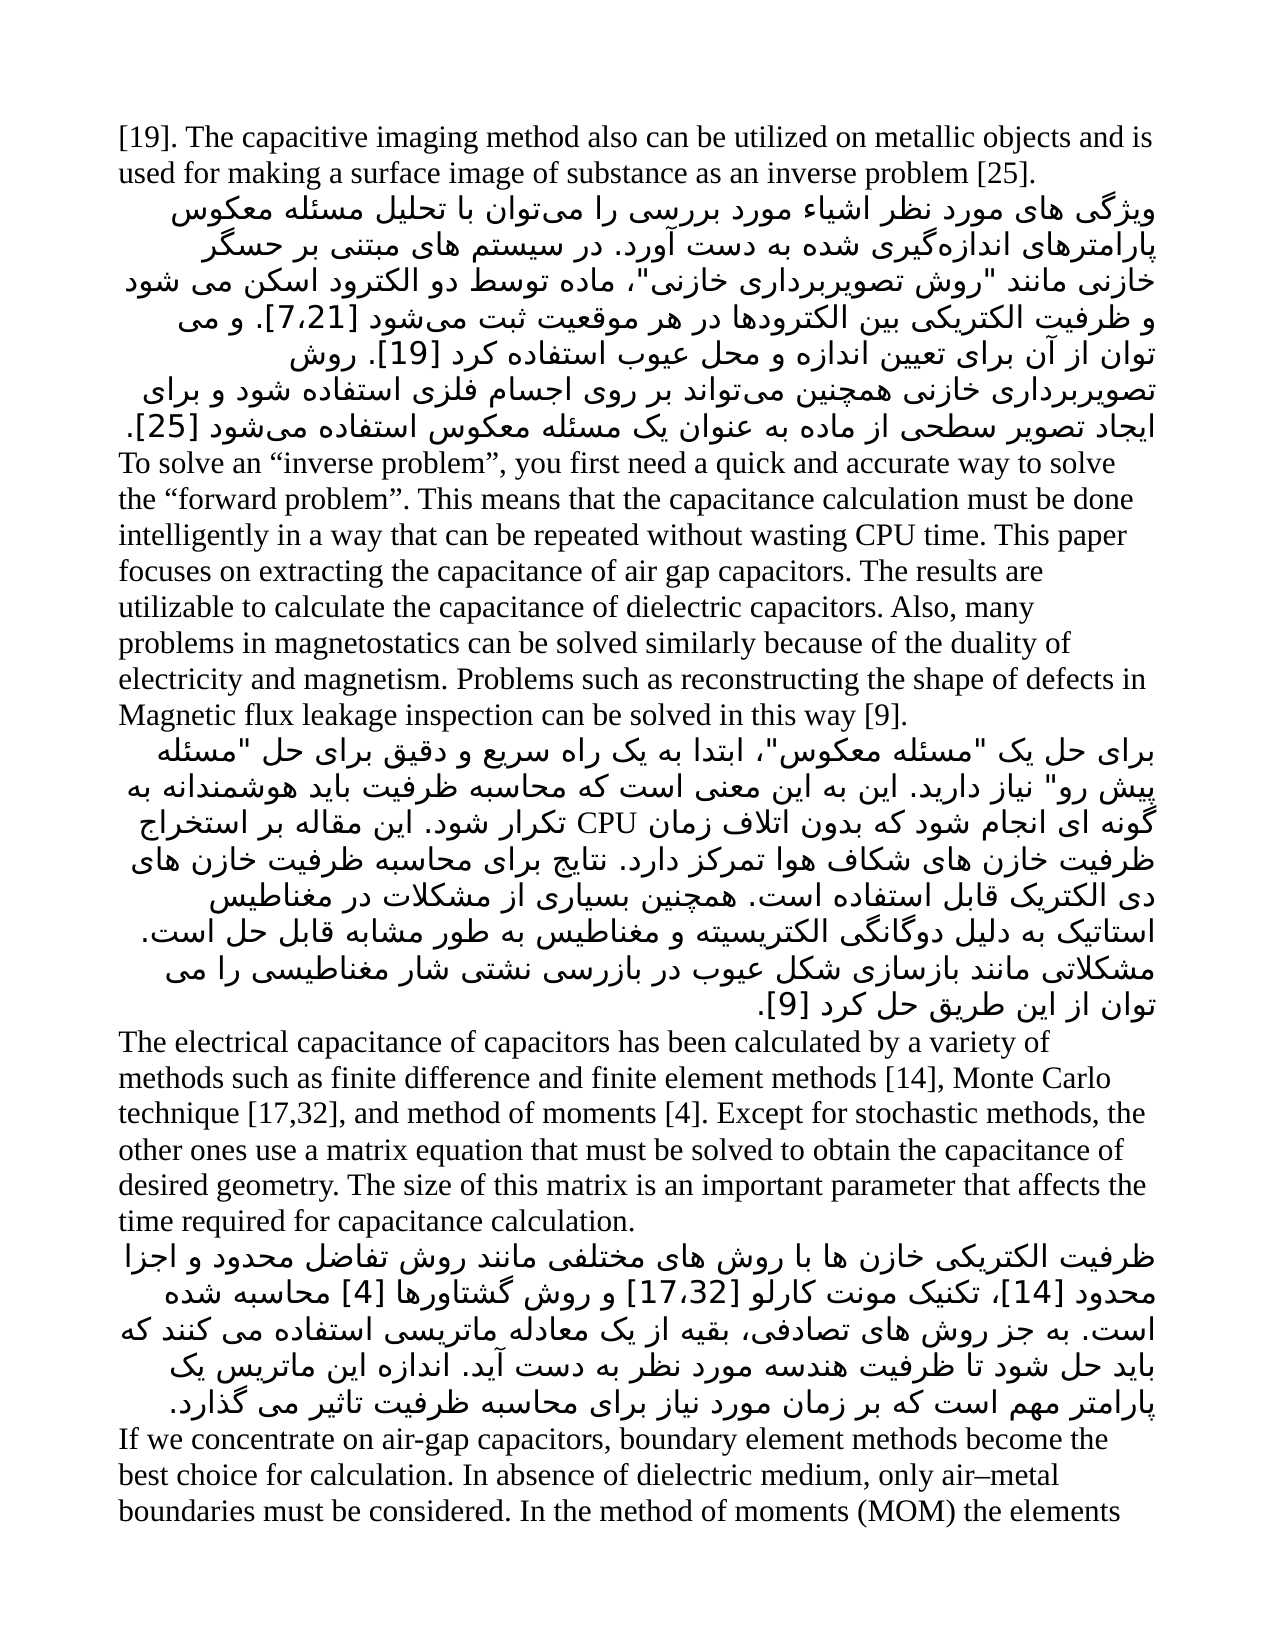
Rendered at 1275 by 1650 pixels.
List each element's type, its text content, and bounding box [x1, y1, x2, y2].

text The electrical capacitance of capacitors has been calculated by a variety of methods such as finite difference and finite element methods [14], Monte Carlo technique [17,32], and method of moments [4]. Except for stochastic methods, the other ones use a matrix equation that must be solved to obtain the capacitance of desired geometry. The size of this matrix is an important parameter that affects the time required for capacitance calculation. [118, 1023, 1157, 1238]
text ویژگی های مورد نظر اشیاء مورد بررسی را می‌توان با تحلیل مسئله معکوس پارامترهای اندازه‌گیری شده به دست آورد. در سیستم های مبتنی بر حسگر خازنی مانند "روش تصویربرداری خازنی"، ماده توسط دو الکترود اسکن می شود و ظرفیت الکتریکی بین الکترودها در هر موقعیت ثبت می‌شود [7،21]. و می توان از آن برای تعیین اندازه و محل عیوب استفاده کرد [19]. روش تصویربرداری خازنی همچنین می‌تواند بر روی اجسام فلزی استفاده شود و برای ایجاد تصویر سطحی از ماده به عنوان یک مسئله معکوس استفاده می‌شود [25]. [118, 190, 1157, 444]
text برای حل یک "مسئله معکوس"، ابتدا به یک راه سریع و دقیق برای حل "مسئله پیش رو" نیاز دارید. این به این معنی است که محاسبه ظرفیت باید هوشمندانه به گونه ای انجام شود که بدون اتلاف زمان CPU تکرار شود. این مقاله بر استخراج ظرفیت خازن های شکاف هوا تمرکز دارد. نتایج برای محاسبه ظرفیت خازن های دی الکتریک قابل استفاده است. همچنین بسیاری از مشکلات در مغناطیس استاتیک به دلیل دوگانگی الکتریسیته و مغناطیس به طور مشابه قابل حل است. مشکلاتی مانند بازسازی شکل عیوب در بازرسی نشتی شار مغناطیسی را می توان از این طریق حل کرد [9]. [118, 732, 1157, 1023]
text To solve an “inverse problem”, you first need a quick and accurate way to solve the “forward problem”. This means that the capacitance calculation must be done intelligently in a way that can be repeated without wasting CPU time. This paper focuses on extracting the capacitance of air gap capacitors. The results are utilizable to calculate the capacitance of dielectric capacitors. Also, many problems in magnetostatics can be solved similarly because of the duality of electricity and magnetism. Problems such as reconstructing the shape of defects in Magnetic flux leakage inspection can be solved in this way [9]. [118, 444, 1157, 732]
text ظرفیت الکتریکی خازن ها با روش های مختلفی مانند روش تفاضل محدود و اجزا محدود [14]، تکنیک مونت کارلو [17،32] و روش گشتاورها [4] محاسبه شده است. به جز روش های تصادفی، بقیه از یک معادله ماتریسی استفاده می کنند که باید حل شود تا ظرفیت هندسه مورد نظر به دست آید. اندازه این ماتریس یک پارامتر مهم است که بر زمان مورد نیاز برای محاسبه ظرفیت تاثیر می گذارد. [118, 1238, 1157, 1420]
text [19]. The capacitive imaging method also can be utilized on metallic objects and is used for making a surface image of substance as an inverse problem [25]. [118, 118, 1157, 190]
text If we concentrate on air-gap capacitors, boundary element methods become the best choice for calculation. In absence of dielectric medium, only air–metal boundaries must be considered. In the method of moments (MOM) the elements [118, 1420, 1157, 1528]
